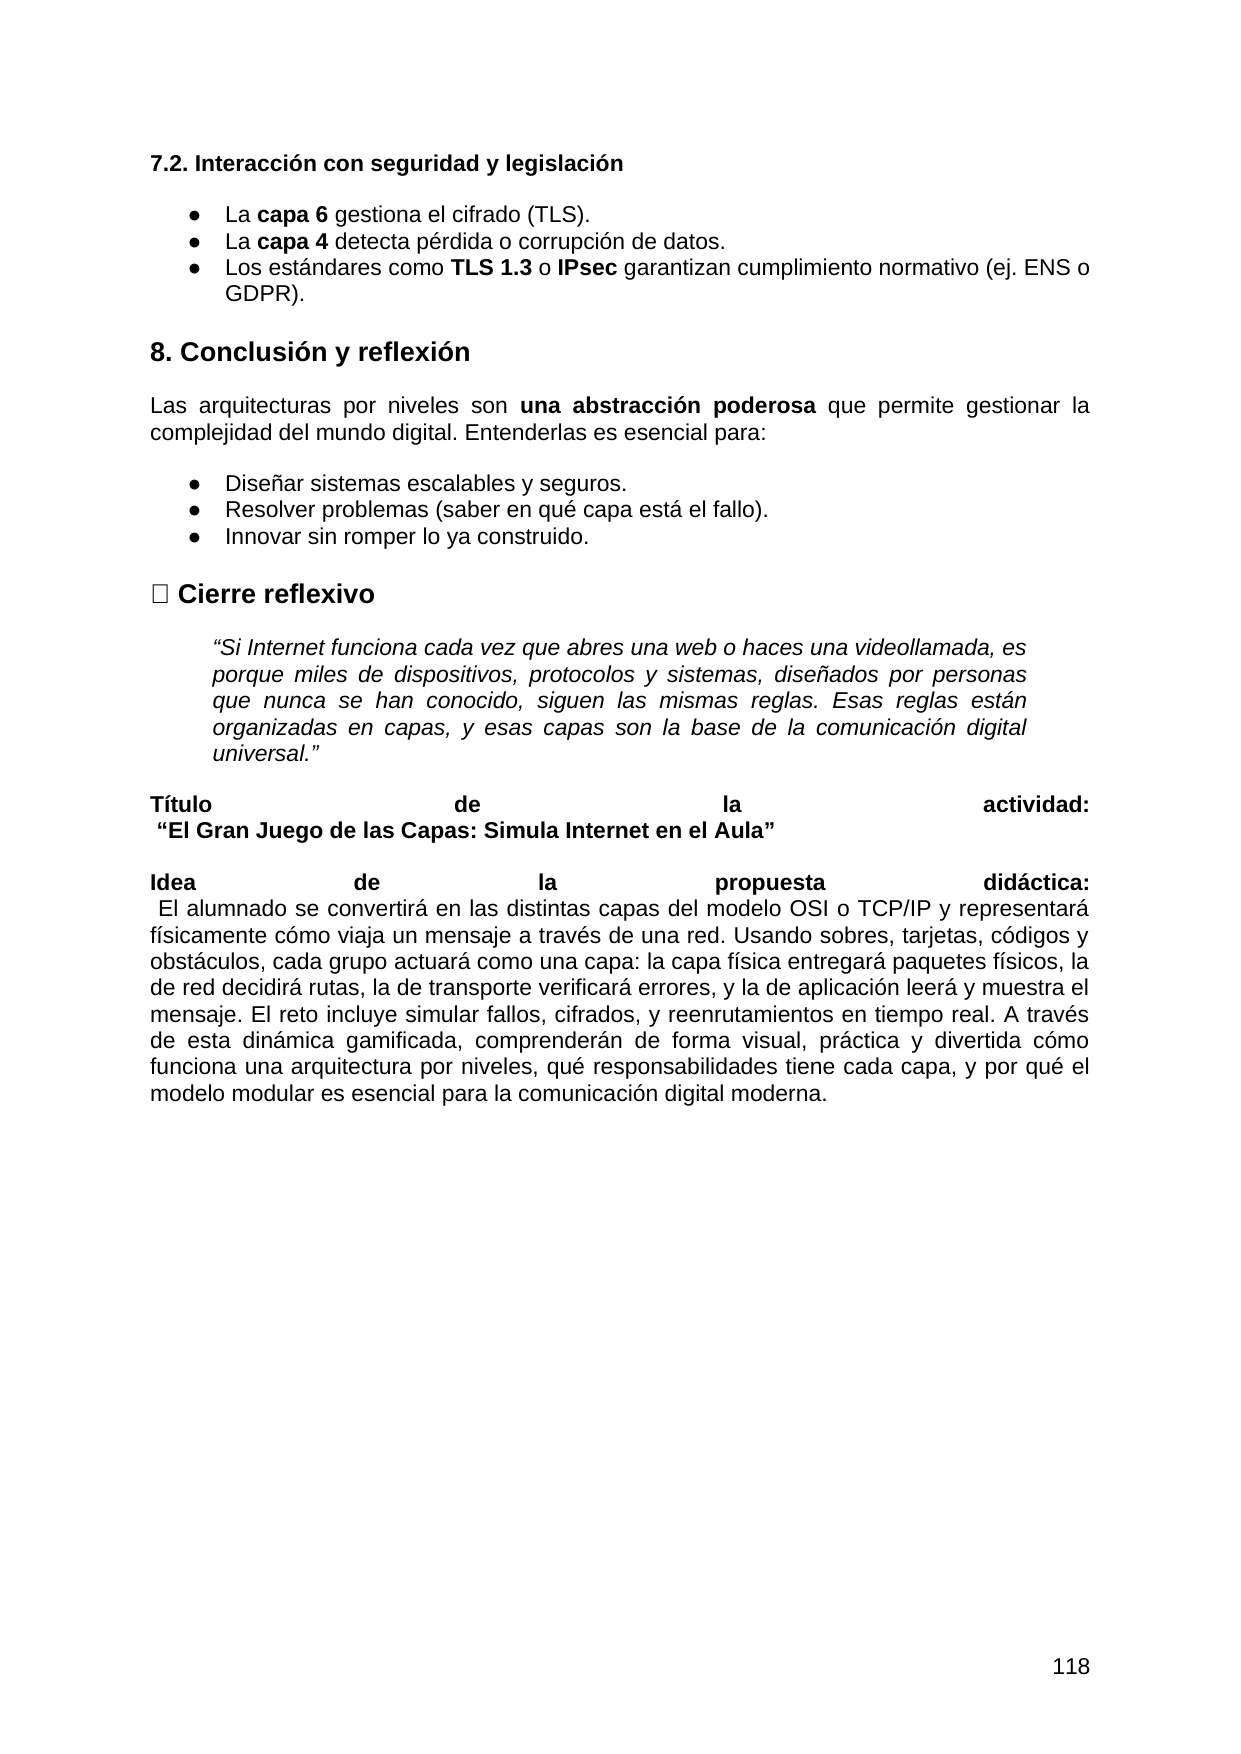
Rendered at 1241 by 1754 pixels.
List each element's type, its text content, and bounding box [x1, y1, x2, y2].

list Los estándares como TLS 1.3 o IPsec garantizan cumplimiento normativo (ej. ENS o GDPR). [187, 254, 1090, 307]
list La capa 6 gestiona el cifrado (TLS). [187, 201, 1090, 228]
subtitle 🧠 Cierre reflexivo [150, 578, 1090, 609]
list La capa 4 detecta pérdida o corrupción de datos. [187, 228, 1090, 254]
subtitle 7.2. Interacción con seguridad y legislación [150, 150, 1090, 176]
text Idea de la propuesta didáctica: El alumnado se convertirá en las distintas capas del modelo OSI o TCP/IP y representará físicamente cómo viaja un mensaje a través de una red. Usando sobres, tarjetas, códigos y obstáculos, cada grupo actuará como una capa: la capa física entregará paquetes físicos, la de red decidirá rutas, la de transporte verificará errores, y la de aplicación leerá y muestra el mensaje. El reto incluye simular fallos, cifrados, y reenrutamientos en tiempo real. A través de esta dinámica gamificada, comprenderán de forma visual, práctica y divertida cómo funciona una arquitectura por niveles, qué responsabilidades tiene cada capa, y por qué el modelo modular es esencial para la comunicación digital moderna. [150, 869, 1090, 1106]
text Título de la actividad: “El Gran Juego de las Capas: Simula Internet en el Aula” [150, 791, 1090, 844]
list Resolver problemas (saber en qué capa está el fallo). [187, 496, 1090, 523]
list Diseñar sistemas escalables y seguros. [187, 470, 1090, 496]
list Innovar sin romper lo ya construido. [187, 523, 1090, 549]
text “Si Internet funciona cada vez que abres una web o haces una videollamada, es porque miles de dispositivos, protocolos y sistemas, diseñados por personas que nunca se han conocido, siguen las mismas reglas. Esas reglas están organizadas en capas, y esas capas son la base de la comunicación digital universal.” [212, 634, 1028, 766]
subtitle 8. Conclusión y reflexión [150, 336, 1090, 367]
text Las arquitecturas por niveles son una abstracción poderosa que permite gestionar la complejidad del mundo digital. Entenderlas es esencial para: [150, 392, 1090, 445]
